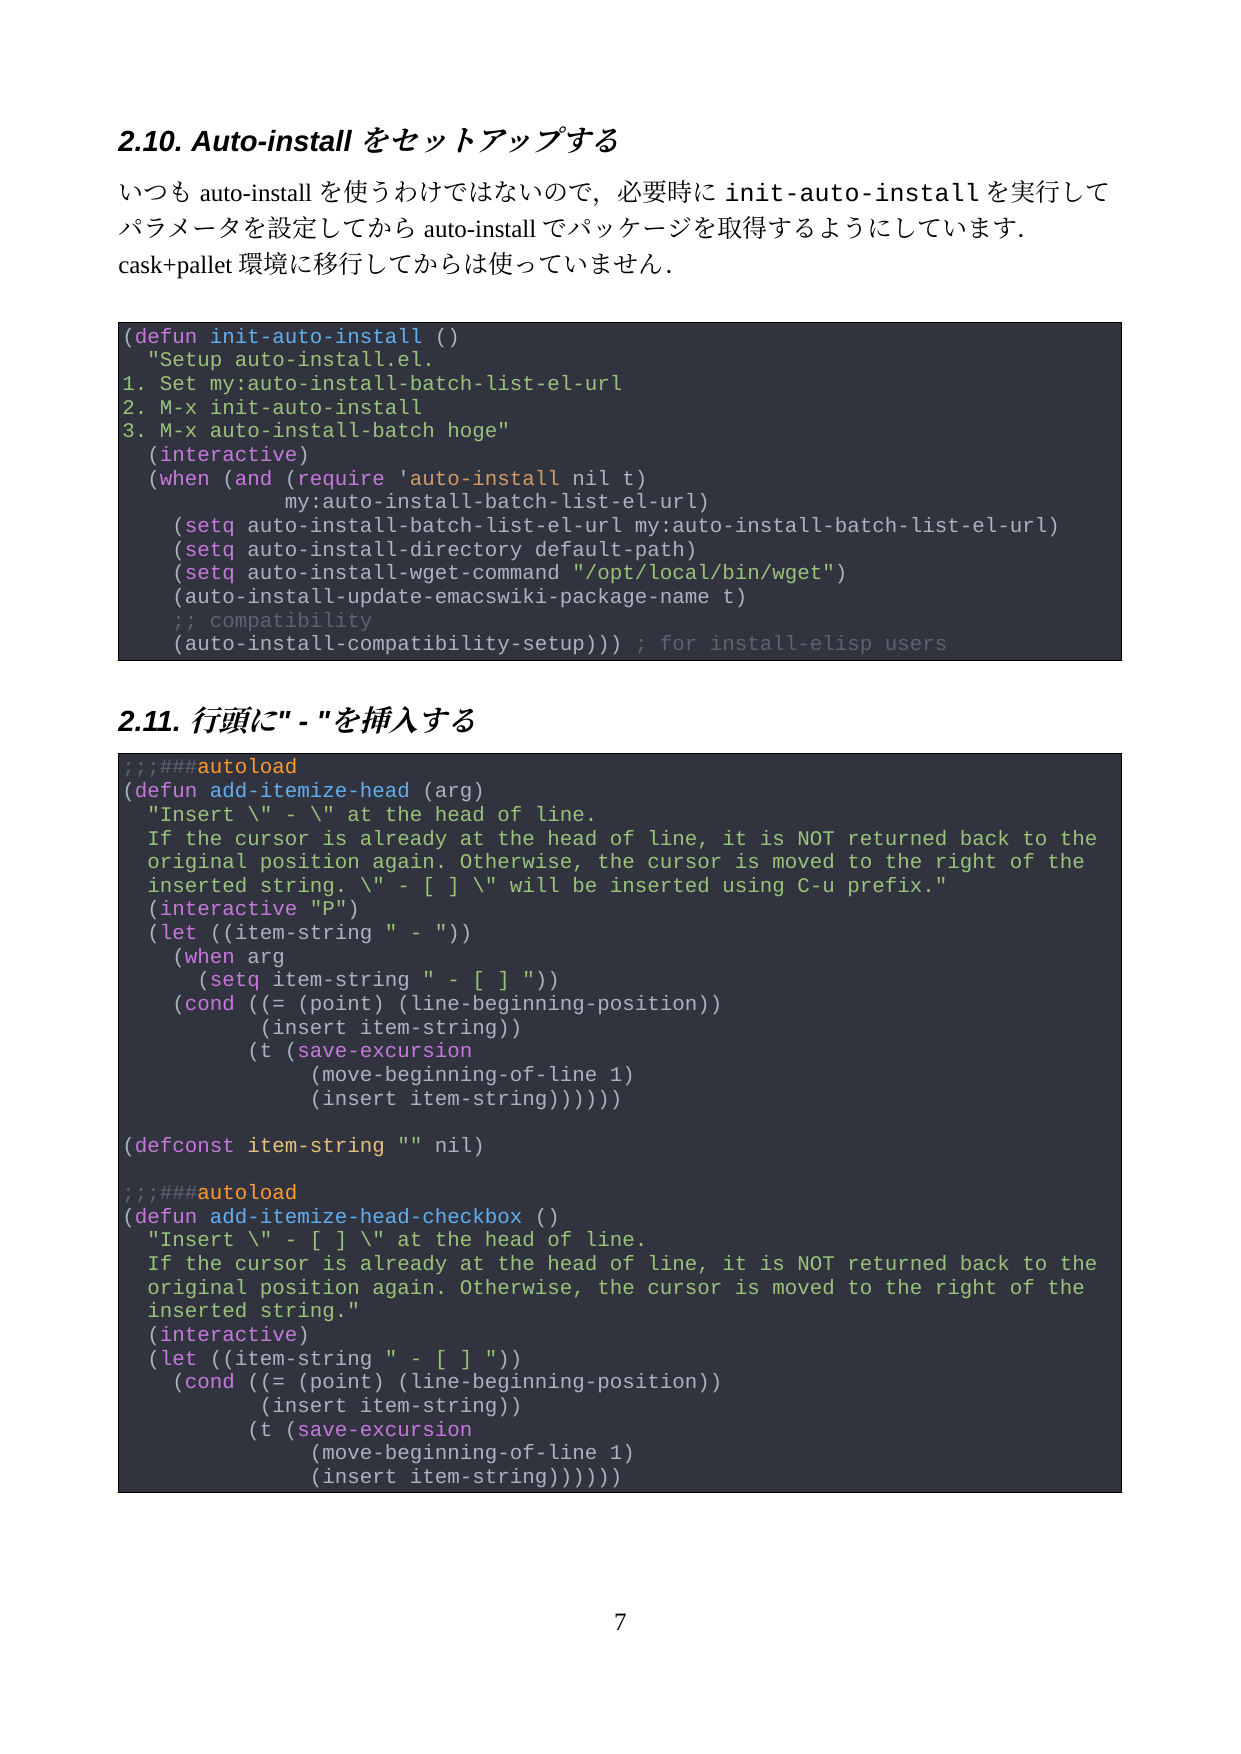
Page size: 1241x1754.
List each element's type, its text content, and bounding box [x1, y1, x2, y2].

text 2. M-x init-auto-install [119, 393, 1121, 416]
text (move-beginning-of-line 1) [119, 1060, 1121, 1084]
text (defun add-itemize-head (arg) [119, 776, 1121, 800]
text (when arg [119, 942, 1121, 965]
text (cond ((= (point) (line-beginning-position)) [119, 989, 1121, 1013]
text (setq auto-install-wget-command "/opt/local/bin/wget") [119, 558, 1121, 582]
text original position again. Otherwise, the cursor is moved to the right of the [119, 847, 1121, 871]
text "Setup auto-install.el. [119, 346, 1121, 369]
text (t (save-excursion [119, 1036, 1121, 1060]
text original position again. Otherwise, the cursor is moved to the right of the [119, 1273, 1121, 1296]
text (cond ((= (point) (line-beginning-position)) [119, 1367, 1121, 1391]
text inserted string. \" - [ ] \" will be inserted using C-u prefix." [119, 871, 1121, 894]
text If the cursor is already at the head of line, it is NOT returned back to the [119, 823, 1121, 847]
text (interactive "P") [119, 894, 1121, 918]
text 3. M-x auto-install-batch hoge" [119, 416, 1121, 440]
text (when (and (require 'auto-install nil t) [119, 464, 1121, 487]
text (setq item-string " - [ ] ")) [119, 965, 1121, 989]
text ;;;###autoload [119, 1178, 1121, 1202]
text (move-beginning-of-line 1) [119, 1438, 1121, 1462]
text (insert item-string)))))) [119, 1084, 1121, 1107]
text (defun init-auto-install () [119, 323, 1121, 346]
text いつも auto-install を使うわけではないので，必要時に init-auto-install を実行してパラメータを設定してから auto-install でパッケージを取得するようにしています．cask+pallet 環境に移行してからは使っていません． [118, 172, 1122, 309]
text (setq auto-install-directory default-path) [119, 535, 1121, 558]
subtitle 行頭に" - "を挿入する [118, 698, 1122, 740]
text (t (save-excursion [119, 1415, 1121, 1438]
text "Insert \" - [ ] \" at the head of line. [119, 1226, 1121, 1249]
text (let ((item-string " - ")) [119, 918, 1121, 942]
text (interactive) [119, 1320, 1121, 1344]
text (auto-install-update-emacswiki-package-name t) [119, 582, 1121, 606]
text (auto-install-compatibility-setup))) ; for install-elisp users [119, 629, 1121, 660]
text inserted string." [119, 1296, 1121, 1320]
text "Insert \" - \" at the head of line. [119, 800, 1121, 823]
text (interactive) [119, 440, 1121, 464]
text If the cursor is already at the head of line, it is NOT returned back to the [119, 1249, 1121, 1273]
text my:auto-install-batch-list-el-url) [119, 487, 1121, 511]
text (setq auto-install-batch-list-el-url my:auto-install-batch-list-el-url) [119, 511, 1121, 535]
text (defconst item-string "" nil) [119, 1131, 1121, 1154]
text (let ((item-string " - [ ] ")) [119, 1344, 1121, 1367]
text ;;;###autoload [119, 754, 1121, 776]
text (defun add-itemize-head-checkbox () [119, 1202, 1121, 1226]
text (insert item-string)) [119, 1391, 1121, 1415]
text (insert item-string)) [119, 1013, 1121, 1036]
subtitle Auto-install をセットアップする [118, 118, 1122, 160]
text 1. Set my:auto-install-batch-list-el-url [119, 369, 1121, 393]
text ;; compatibility [119, 606, 1121, 629]
text (insert item-string)))))) [119, 1462, 1121, 1492]
